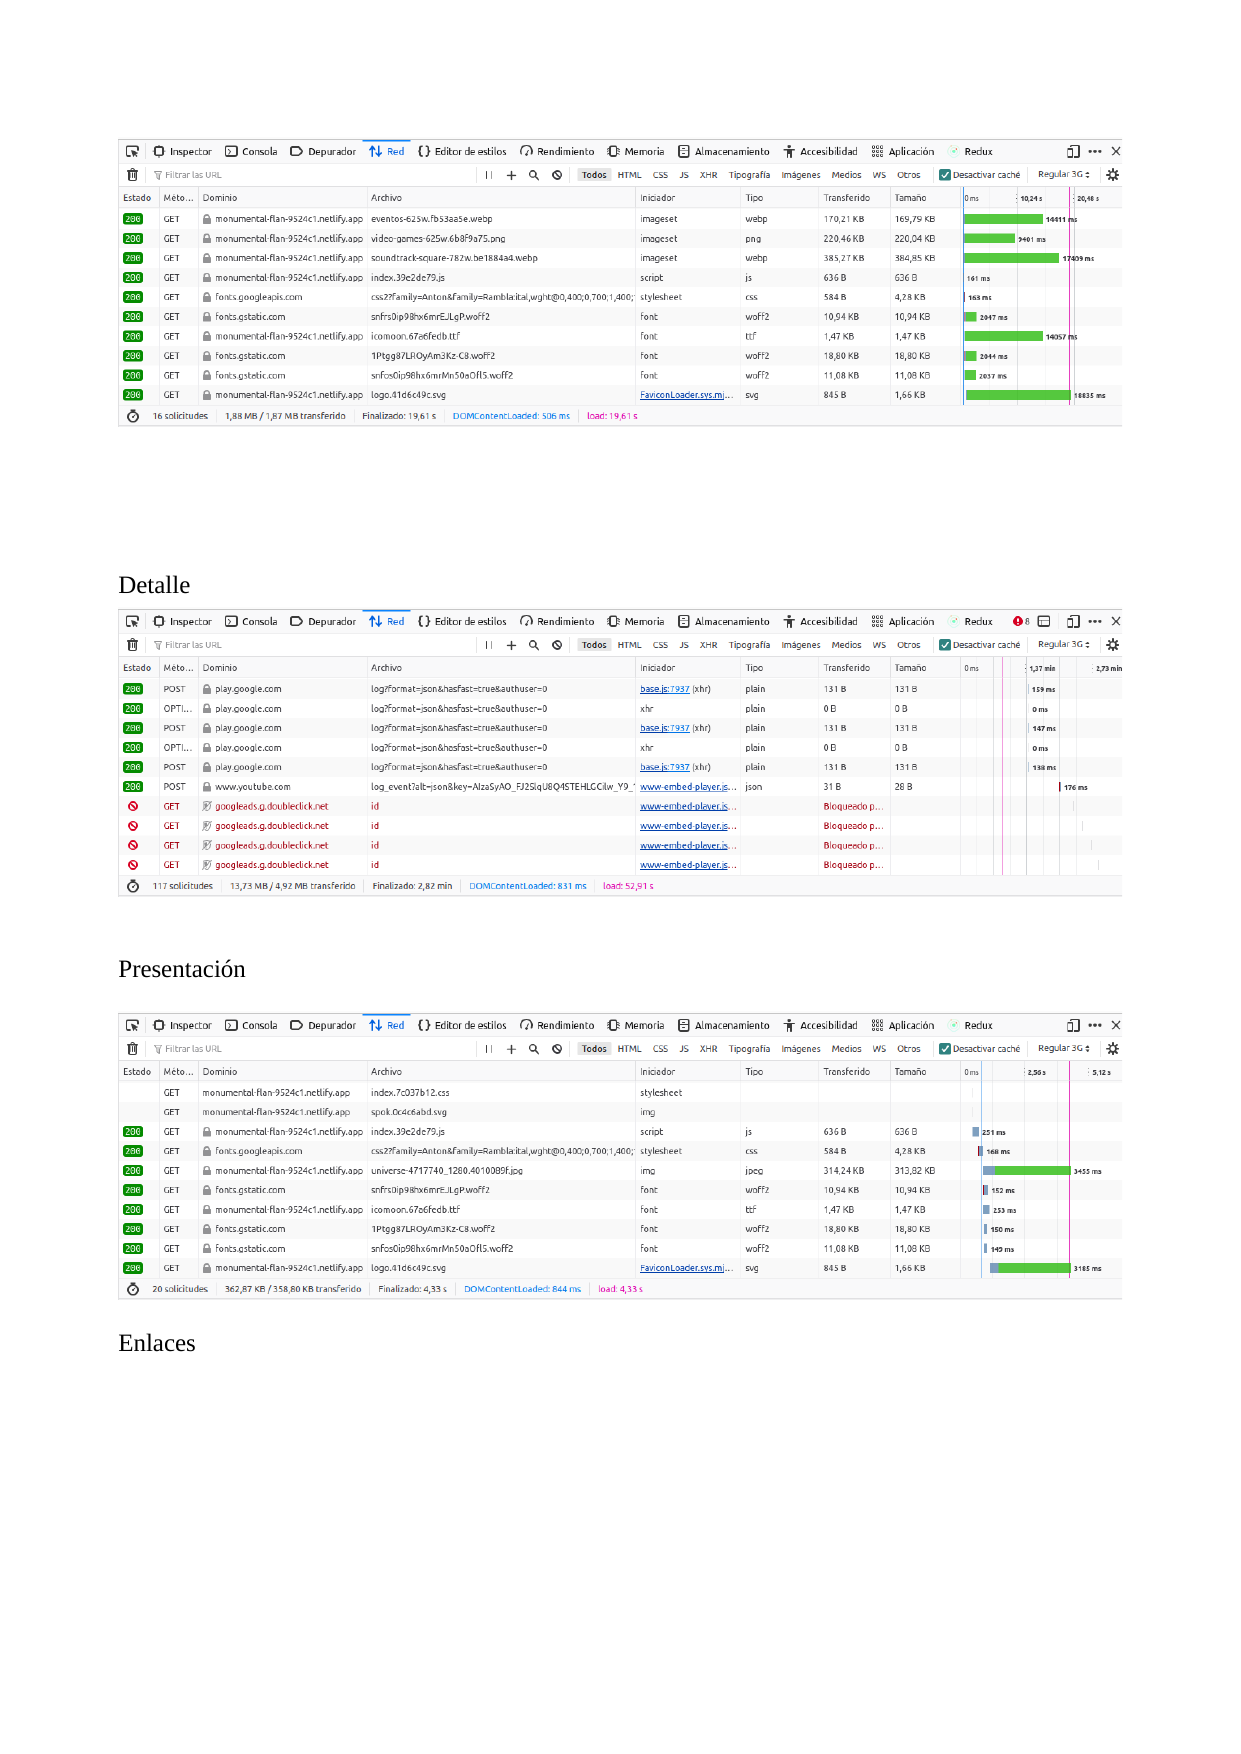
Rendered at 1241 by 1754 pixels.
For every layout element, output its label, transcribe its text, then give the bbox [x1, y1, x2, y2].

picture [118, 607, 1123, 897]
text Presentación [118, 954, 1122, 982]
text Detalle [118, 570, 1122, 599]
picture [118, 1011, 1123, 1300]
text Enlaces [118, 1328, 1122, 1357]
picture [118, 137, 1123, 427]
